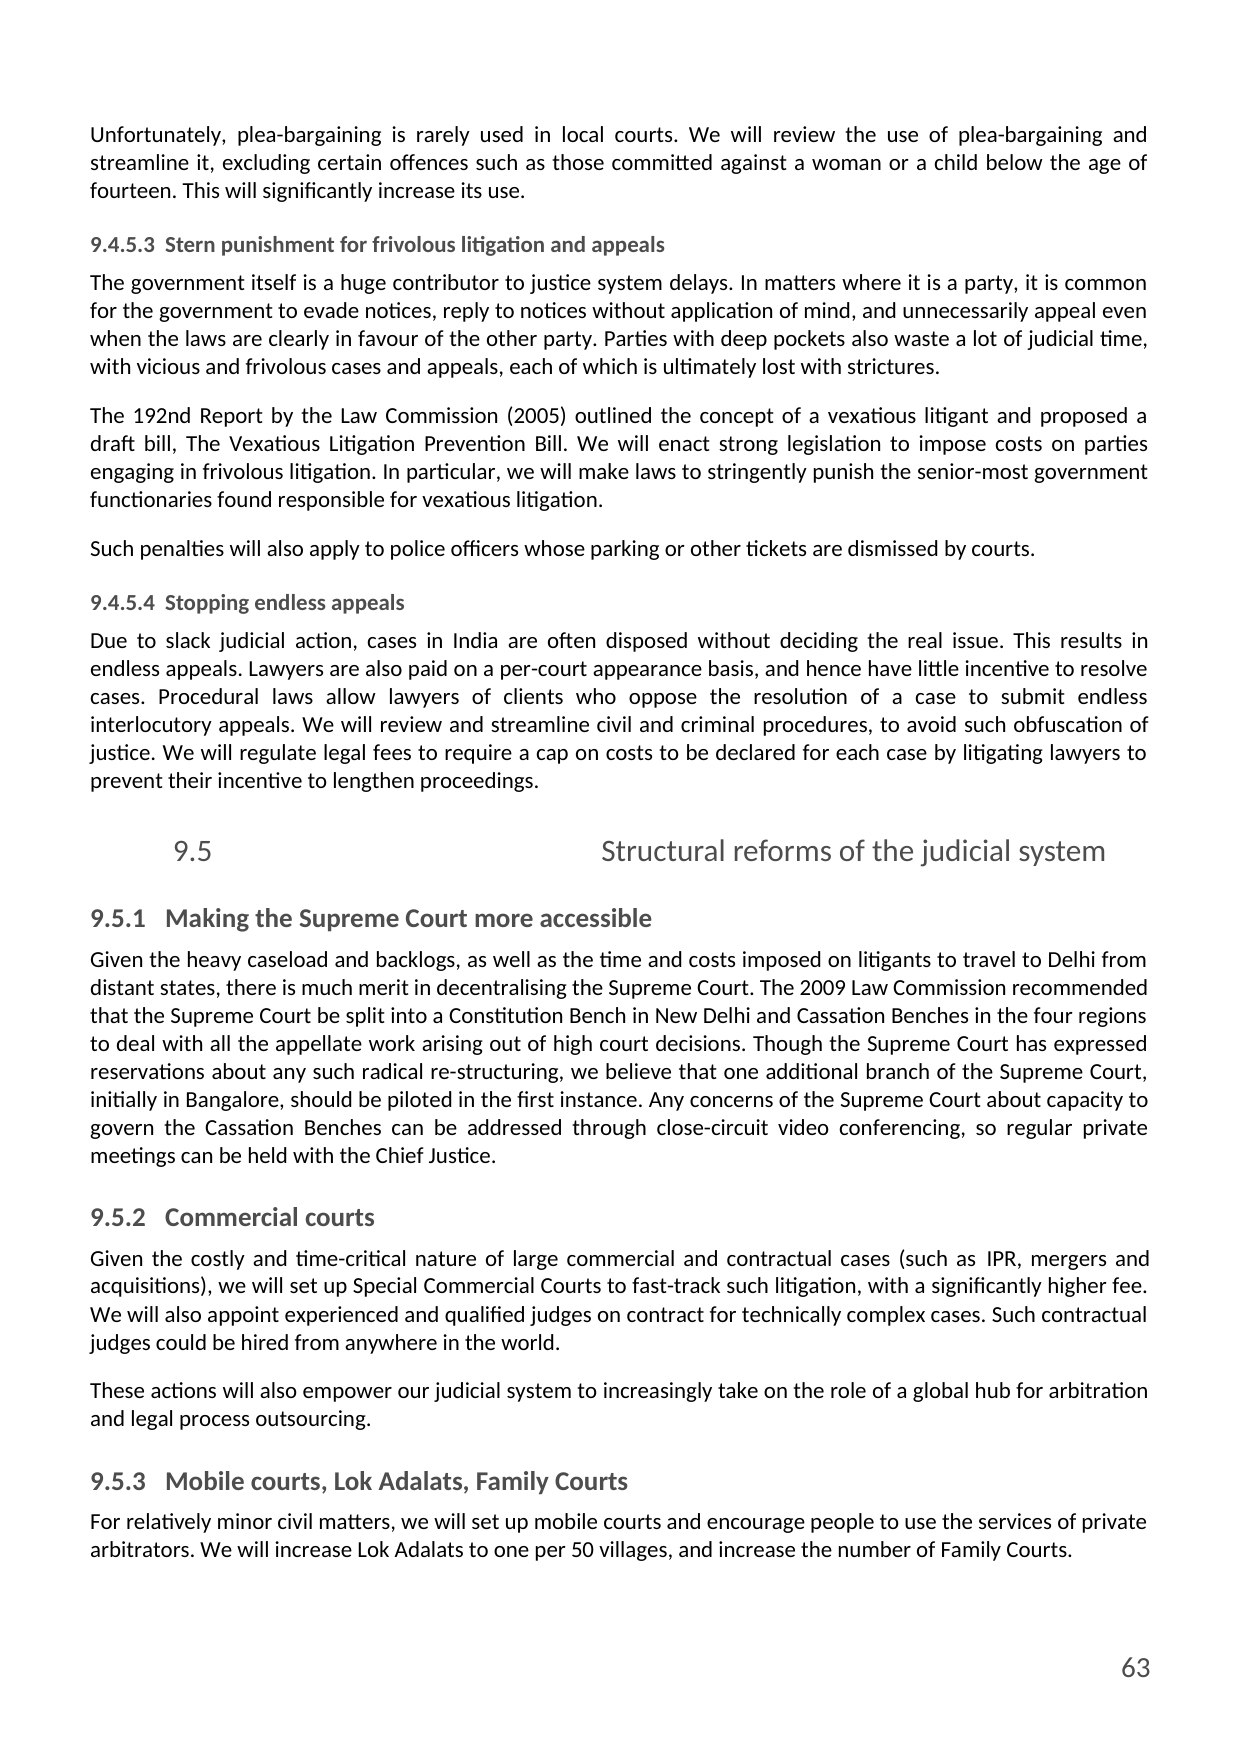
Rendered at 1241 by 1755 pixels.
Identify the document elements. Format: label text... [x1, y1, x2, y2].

text The 192nd Report by the Law Commission (2005) outlined the concept of a vexatious litigant and proposed a draft bill, The Vexatious Litigation Prevention Bill. We will enact strong legislation to impose costs on parties engaging in frivolous litigation. In particular, we will make laws to stringently punish the senior-most government functionaries found responsible for vexatious litigation. [90, 401, 1150, 513]
text The government itself is a huge contributor to justice system delays. In matters where it is a party, it is common for the government to evade notices, reply to notices without application of mind, and unnecessarily appeal even when the laws are clearly in favour of the other party. Parties with deep pockets also waste a lot of judicial time, with vicious and frivolous cases and appeals, each of which is ultimately lost with strictures. [90, 268, 1150, 380]
text Such penalties will also apply to police officers whose parking or other tickets are dismissed by courts. [90, 534, 1150, 562]
text Given the costly and time-critical nature of large commercial and contractual cases (such as IPR, mergers and acquisitions), we will set up Special Commercial Courts to fast-track such litigation, with a significantly higher fee. We will also appoint experienced and qualified judges on contract for technically complex cases. Such contractual judges could be hired from anywhere in the world. [90, 1244, 1150, 1356]
text These actions will also empower our judicial system to increasingly take on the role of a global hub for arbitration and legal process outsourcing. [90, 1377, 1150, 1433]
text Due to slack judicial action, cases in India are often disposed without deciding the real issue. This results in endless appeals. Lawyers are also paid on a per-court appearance basis, and hence have little incentive to resolve cases. Procedural laws allow lawyers of clients who oppose the resolution of a case to submit endless interlocutory appeals. We will review and streamline civil and criminal procedures, to avoid such obfuscation of justice. We will regulate legal fees to require a cap on costs to be declared for each case by litigating lawyers to prevent their incentive to lengthen proceedings. [90, 626, 1150, 794]
text Unfortunately, plea-bargaining is rarely used in local courts. We will review the use of plea-bargaining and streamline it, excluding certain offences such as those committed against a woman or a child below the age of fourteen. This will significantly increase its use. [90, 120, 1150, 204]
subtitle Stern punishment for frivolous litigation and appeals [90, 231, 1150, 258]
subtitle Commercial courts [90, 1200, 1150, 1233]
subtitle Stopping endless appeals [90, 589, 1150, 616]
subtitle Mobile courts, Lok Adalats, Family Courts [90, 1464, 1150, 1497]
subtitle Structural reforms of the judicial system [173, 834, 1150, 868]
subtitle Making the Supreme Court more accessible [90, 901, 1150, 934]
text Given the heavy caseload and backlogs, as well as the time and costs imposed on litigants to travel to Delhi from distant states, there is much merit in decentralising the Supreme Court. The 2009 Law Commission recommended that the Supreme Court be split into a Constitution Bench in New Delhi and Cassation Benches in the four regions to deal with all the appellate work arising out of high court decisions. Though the Supreme Court has expressed reservations about any such radical re-structuring, we believe that one additional branch of the Supreme Court, initially in Bangalore, should be piloted in the first instance. Any concerns of the Supreme Court about capacity to govern the Cassation Benches can be addressed through close-circuit video conferencing, so regular private meetings can be held with the Chief Justice. [90, 945, 1150, 1169]
text For relatively minor civil matters, we will set up mobile courts and encourage people to use the services of private arbitrators. We will increase Lok Adalats to one per 50 villages, and increase the number of Family Courts. [90, 1507, 1150, 1563]
